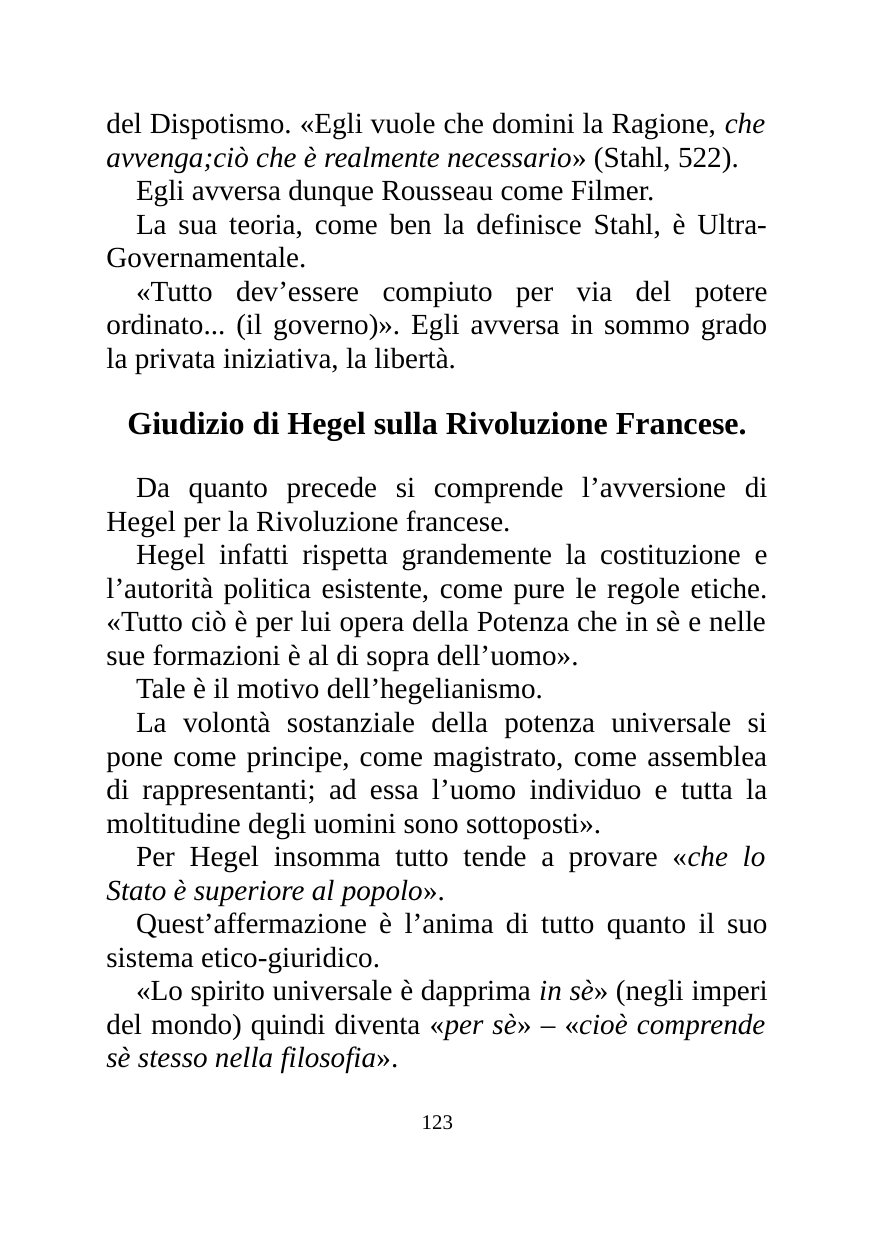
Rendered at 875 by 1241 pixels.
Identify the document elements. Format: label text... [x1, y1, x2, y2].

text Hegel infatti rispetta grandemente la costituzione e l’autorità politica esistente, come pure le regole etiche. «Tutto ciò è per lui opera della Potenza che in sè e nelle sue formazioni è al di sopra dell’uomo». [106, 537, 768, 672]
text Quest’affermazione è l’anima di tutto quanto il suo sistema etico-giuridico. [106, 906, 768, 973]
text Da quanto precede si comprende l’avversione di Hegel per la Rivoluzione francese. [106, 470, 768, 537]
text «Tutto dev’essere compiuto per via del potere ordinato... (il governo)». Egli avversa in sommo grado la privata iniziativa, la libertà. [106, 274, 768, 374]
text «Lo spirito universale è dapprima in sè» (negli imperi del mondo) quindi diventa «per sè» – «cioè comprende sè stesso nella filosofia». [106, 973, 768, 1074]
text La volontà sostanziale della potenza universale si pone come principe, come magistrato, come assemblea di rappresentanti; ad essa l’uomo individuo e tutta la moltitudine degli uomini sono sottoposti». [106, 705, 768, 839]
text Egli avversa dunque Rousseau come Filmer. [106, 173, 768, 207]
subtitle Giudizio di Hegel sulla Rivoluzione Francese. [106, 404, 768, 441]
text Tale è il motivo dell’hegelianismo. [106, 672, 768, 705]
text La sua teoria, come ben la definisce Stahl, è Ultra-Governamentale. [106, 207, 768, 274]
text Per Hegel insomma tutto tende a provare «che lo Stato è superiore al popolo». [106, 839, 768, 906]
text del Dispotismo. «Egli vuole che domini la Ragione, che avvenga;ciò che è realmente necessario» (Stahl, 522). [106, 106, 768, 173]
